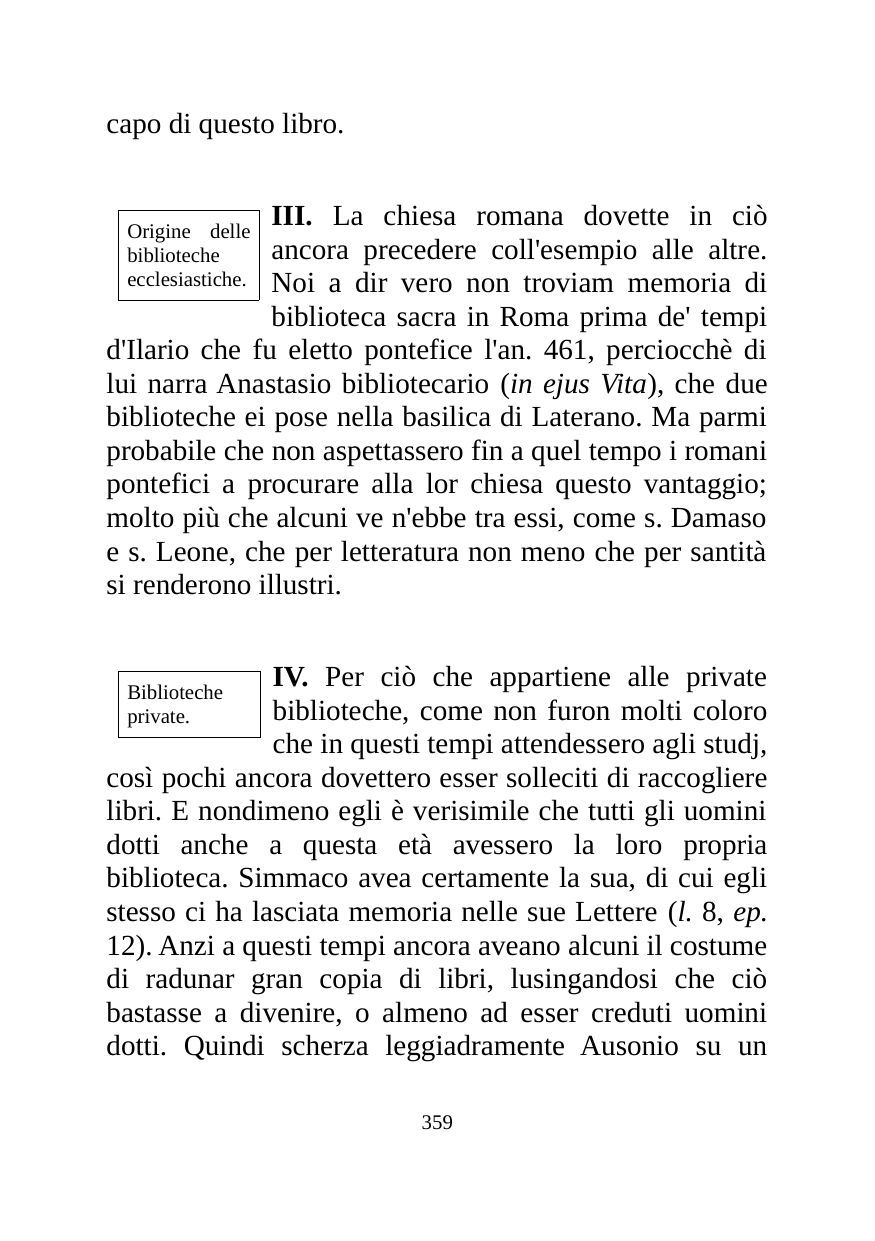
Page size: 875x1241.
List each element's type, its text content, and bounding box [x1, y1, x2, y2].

text Origine delle biblioteche ecclesiastiche. [127, 219, 250, 291]
text III. La chiesa romana dovette in ciò ancora precedere coll'esempio alle altre. Noi a dir vero non troviam memoria di biblioteca sacra in Roma prima de' tempi d'Ilario che fu eletto pontefice l'an. 461, perciocchè di lui narra Anastasio bibliotecario (in ejus Vita), che due biblioteche ei pose nella basilica di Laterano. Ma parmi probabile che non aspettassero fin a quel tempo i romani pontefici a procurare alla lor chiesa questo vantaggio; molto più che alcuni ve n'ebbe tra essi, come s. Damaso e s. Leone, che per letteratura non meno che per santità si renderono illustri. [106, 198, 768, 601]
text capo di questo libro. [106, 106, 768, 140]
text IV. Per ciò che appartiene alle private biblioteche, come non furon molti coloro che in questi tempi attendessero agli studj, così pochi ancora dovettero esser solleciti di raccogliere libri. E nondimeno egli è verisimile che tutti gli uomini dotti anche a questa età avessero la loro propria biblioteca. Simmaco avea certamente la sua, di cui egli stesso ci ha lasciata memoria nelle sue Lettere (l. 8, ep. 12). Anzi a questi tempi ancora aveano alcuni il costume di radunar gran copia di libri, lusingandosi che ciò bastasse a divenire, o almeno ad esser creduti uomini dotti. Quindi scherza leggiadramente Ausonio su un [106, 659, 768, 1062]
text Biblioteche private. [127, 680, 252, 728]
